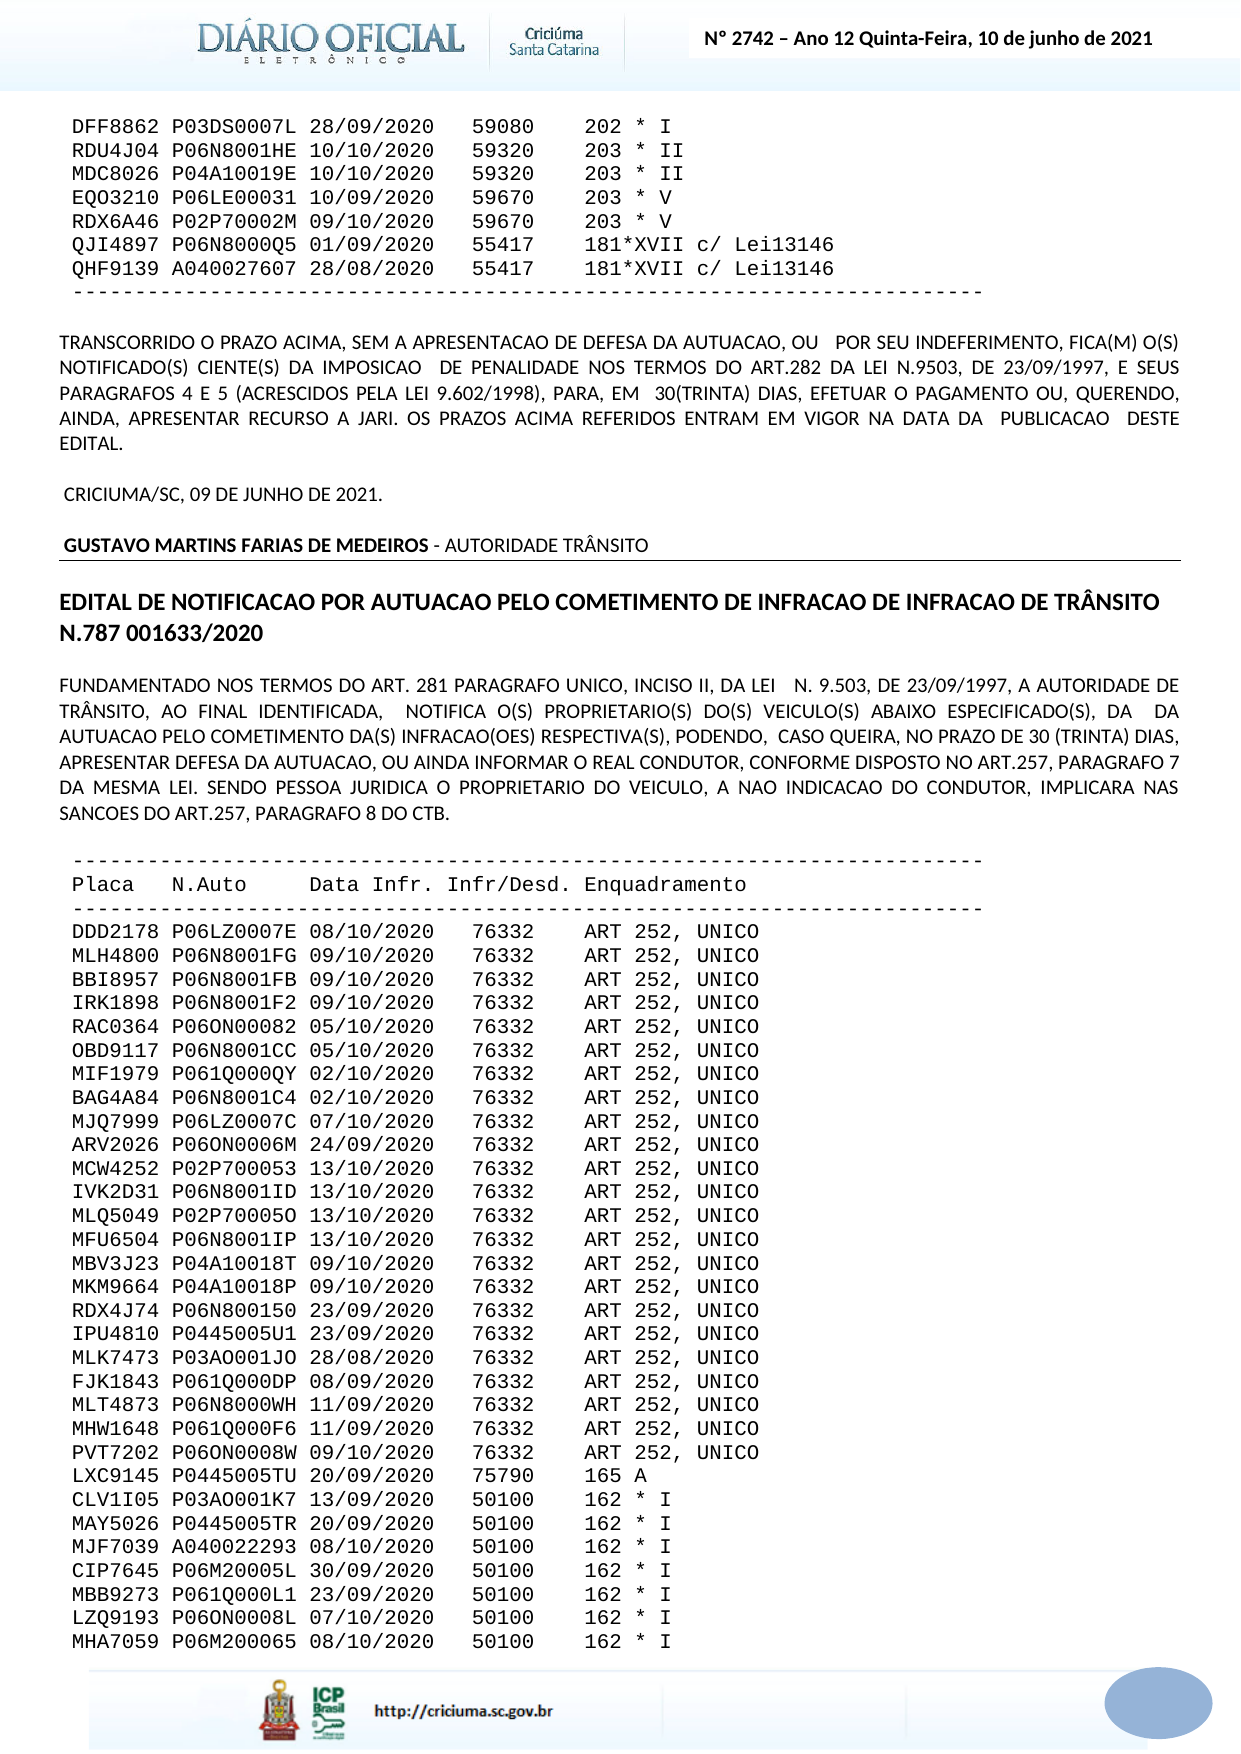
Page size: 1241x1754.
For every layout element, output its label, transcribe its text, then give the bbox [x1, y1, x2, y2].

text MHW1648 P061Q000F6 11/09/2020 76332 ART 252, UNICO [59, 1418, 1181, 1442]
text RAC0364 P06ON00082 05/10/2020 76332 ART 252, UNICO [59, 1016, 1181, 1040]
text MHA7059 P06M200065 08/10/2020 50100 162 * I [59, 1631, 1181, 1654]
text DDD2178 P06LZ0007E 08/10/2020 76332 ART 252, UNICO [59, 921, 1181, 945]
text ------------------------------------------------------------------------- [59, 898, 1181, 921]
text MLH4800 P06N8001FG 09/10/2020 76332 ART 252, UNICO [59, 945, 1181, 969]
text BBI8957 P06N8001FB 09/10/2020 76332 ART 252, UNICO [59, 969, 1181, 992]
text RDX6A46 P02P70002M 09/10/2020 59670 203 * V [59, 211, 1181, 234]
text ARV2026 P06ON0006M 24/09/2020 76332 ART 252, UNICO [59, 1134, 1181, 1158]
text PVT7202 P06ON0008W 09/10/2020 76332 ART 252, UNICO [59, 1442, 1181, 1465]
text DFF8862 P03DS0007L 28/09/2020 59080 202 * I [59, 116, 1181, 140]
text MCW4252 P02P700053 13/10/2020 76332 ART 252, UNICO [59, 1158, 1181, 1182]
text GUSTAVO MARTINS FARIAS DE MEDEIROS - AUTORIDADE TRÂNSITO [59, 532, 1181, 560]
text MLK7473 P03AO001JO 28/08/2020 76332 ART 252, UNICO [59, 1347, 1181, 1371]
text FJK1843 P061Q000DP 08/09/2020 76332 ART 252, UNICO [59, 1371, 1181, 1394]
text EDITAL DE NOTIFICACAO POR AUTUACAO PELO COMETIMENTO DE INFRACAO DE INFRACAO DE TRÂNSITO N.787 001633/2020 [59, 586, 1181, 647]
text QJI4897 P06N8000Q5 01/09/2020 55417 181*XVII c/ Lei13146 [59, 234, 1181, 258]
text MJQ7999 P06LZ0007C 07/10/2020 76332 ART 252, UNICO [59, 1111, 1181, 1134]
text OBD9117 P06N8001CC 05/10/2020 76332 ART 252, UNICO [59, 1040, 1181, 1063]
text FUNDAMENTADO NOS TERMOS DO ART. 281 PARAGRAFO UNICO, INCISO II, DA LEI N. 9.503, DE 23/09/1997, A AUTORIDADE DE TRÂNSITO, AO FINAL IDENTIFICADA, NOTIFICA O(S) PROPRIETARIO(S) DO(S) VEICULO(S) ABAIXO ESPECIFICADO(S), DA DA AUTUACAO PELO COMETIMENTO DA(S) INFRACAO(OES) RESPECTIVA(S), PODENDO, CASO QUEIRA, NO PRAZO DE 30 (TRINTA) DIAS, APRESENTAR DEFESA DA AUTUACAO, OU AINDA INFORMAR O REAL CONDUTOR, CONFORME DISPOSTO NO ART.257, PARAGRAFO 7 DA MESMA LEI. SENDO PESSOA JURIDICA O PROPRIETARIO DO VEICULO, A NAO INDICACAO DO CONDUTOR, IMPLICARA NAS SANCOES DO ART.257, PARAGRAFO 8 DO CTB. [59, 673, 1181, 825]
text Placa N.Auto Data Infr. Infr/Desd. Enquadramento [59, 874, 1181, 898]
text MLT4873 P06N8000WH 11/09/2020 76332 ART 252, UNICO [59, 1394, 1181, 1418]
text IRK1898 P06N8001F2 09/10/2020 76332 ART 252, UNICO [59, 992, 1181, 1016]
text RDU4J04 P06N8001HE 10/10/2020 59320 203 * II [59, 140, 1181, 163]
text LXC9145 P0445005TU 20/09/2020 75790 165 A [59, 1465, 1181, 1489]
text CLV1I05 P03AO001K7 13/09/2020 50100 162 * I [59, 1489, 1181, 1513]
text EQO3210 P06LE00031 10/09/2020 59670 203 * V [59, 187, 1181, 211]
text BAG4A84 P06N8001C4 02/10/2020 76332 ART 252, UNICO [59, 1087, 1181, 1111]
text RDX4J74 P06N800150 23/09/2020 76332 ART 252, UNICO [59, 1300, 1181, 1323]
text ------------------------------------------------------------------------- [59, 851, 1181, 874]
text MKM9664 P04A10018P 09/10/2020 76332 ART 252, UNICO [59, 1276, 1181, 1300]
text CRICIUMA/SC, 09 DE JUNHO DE 2021. [59, 481, 1181, 507]
text MLQ5049 P02P70005O 13/10/2020 76332 ART 252, UNICO [59, 1205, 1181, 1229]
text LZQ9193 P06ON0008L 07/10/2020 50100 162 * I [59, 1607, 1181, 1631]
text MBV3J23 P04A10018T 09/10/2020 76332 ART 252, UNICO [59, 1252, 1181, 1276]
text MBB9273 P061Q000L1 23/09/2020 50100 162 * I [59, 1583, 1181, 1607]
text MJF7039 A040022293 08/10/2020 50100 162 * I [59, 1536, 1181, 1560]
text MAY5026 P0445005TR 20/09/2020 50100 162 * I [59, 1513, 1181, 1536]
text TRANSCORRIDO O PRAZO ACIMA, SEM A APRESENTACAO DE DEFESA DA AUTUACAO, OU POR SEU INDEFERIMENTO, FICA(M) O(S) NOTIFICADO(S) CIENTE(S) DA IMPOSICAO DE PENALIDADE NOS TERMOS DO ART.282 DA LEI N.9503, DE 23/09/1997, E SEUS PARAGRAFOS 4 E 5 (ACRESCIDOS PELA LEI 9.602/1998), PARA, EM 30(TRINTA) DIAS, EFETUAR O PAGAMENTO OU, QUERENDO, AINDA, APRESENTAR RECURSO A JARI. OS PRAZOS ACIMA REFERIDOS ENTRAM EM VIGOR NA DATA DA PUBLICACAO DESTE EDITAL. [59, 329, 1181, 456]
text MIF1979 P061Q000QY 02/10/2020 76332 ART 252, UNICO [59, 1063, 1181, 1087]
text MDC8026 P04A10019E 10/10/2020 59320 203 * II [59, 163, 1181, 187]
text ------------------------------------------------------------------------- [59, 282, 1181, 305]
text IPU4810 P0445005U1 23/09/2020 76332 ART 252, UNICO [59, 1323, 1181, 1347]
text MFU6504 P06N8001IP 13/10/2020 76332 ART 252, UNICO [59, 1229, 1181, 1252]
text QHF9139 A040027607 28/08/2020 55417 181*XVII c/ Lei13146 [59, 258, 1181, 282]
text IVK2D31 P06N8001ID 13/10/2020 76332 ART 252, UNICO [59, 1182, 1181, 1205]
text CIP7645 P06M20005L 30/09/2020 50100 162 * I [59, 1560, 1181, 1583]
